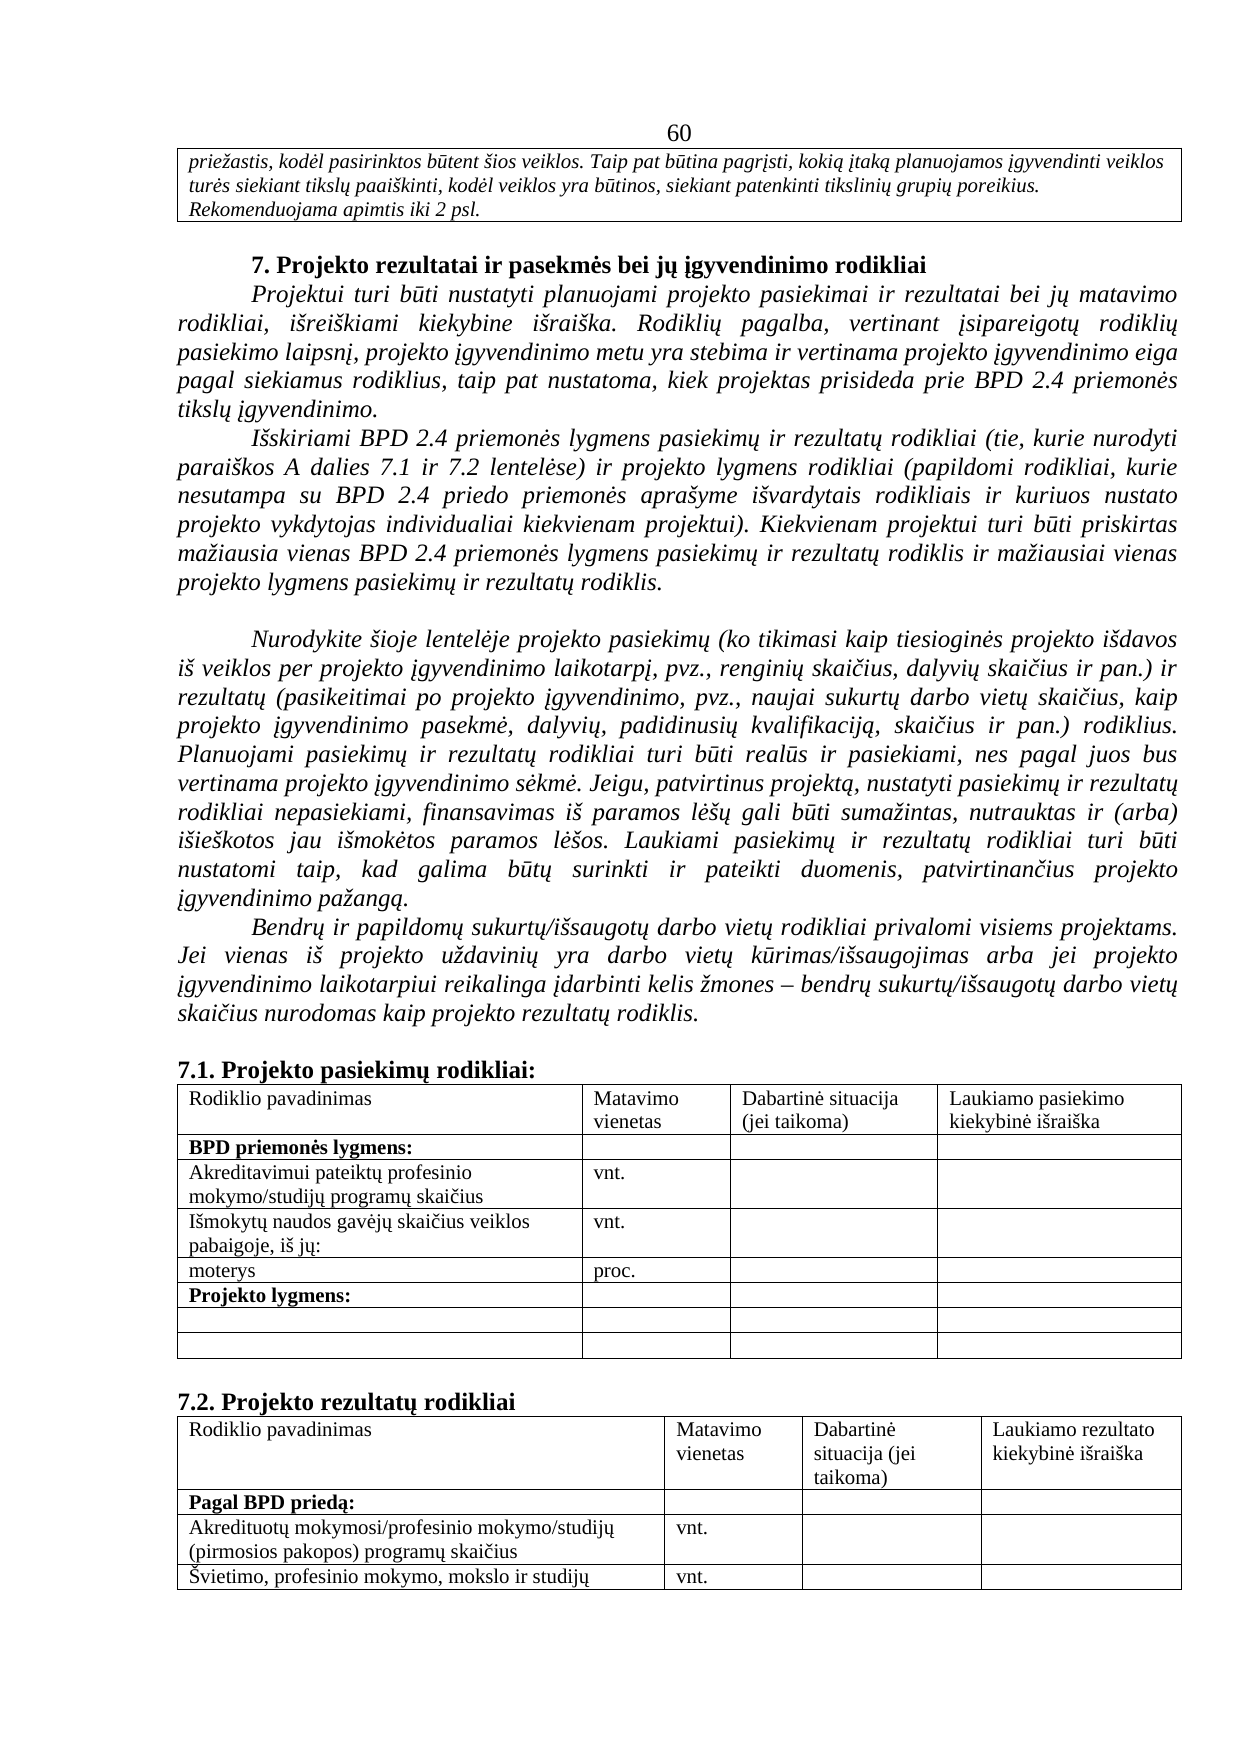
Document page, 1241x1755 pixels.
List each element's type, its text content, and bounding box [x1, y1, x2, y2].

text Nurodykite šioje lentelėje projekto pasiekimų (ko tikimasi kaip tiesioginės projekto išdavos iš veiklos per projekto įgyvendinimo laikotarpį, pvz., renginių skaičius, dalyvių skaičius ir pan.) ir rezultatų (pasikeitimai po projekto įgyvendinimo, pvz., naujai sukurtų darbo vietų skaičius, kaip projekto įgyvendinimo pasekmė, dalyvių, padidinusių kvalifikaciją, skaičius ir pan.) rodiklius. Planuojami pasiekimų ir rezultatų rodikliai turi būti realūs ir pasiekiami, nes pagal juos bus vertinama projekto įgyvendinimo sėkmė. Jeigu, patvirtinus projektą, nustatyti pasiekimų ir rezultatų rodikliai nepasiekiami, finansavimas iš paramos lėšų gali būti sumažintas, nutrauktas ir (arba) išieškotos jau išmokėtos paramos lėšos. Laukiami pasiekimų ir rezultatų rodikliai turi būti nustatomi taip, kad galima būtų surinkti ir pateikti duomenis, patvirtinančius projekto įgyvendinimo pažangą. [177, 624, 1181, 912]
table_cell [665, 1490, 802, 1514]
table_cell [938, 1258, 1181, 1282]
table_cell vnt. [583, 1209, 730, 1257]
table_cell BPD priemonės lygmens: [178, 1135, 582, 1159]
table_header Laukiamo pasiekimo kiekybinė išraiška [938, 1085, 1181, 1133]
table_cell [731, 1258, 937, 1282]
table_cell [583, 1135, 730, 1159]
table_cell moterys [178, 1258, 582, 1282]
text 7.2. Projekto rezultatų rodikliai [177, 1387, 1181, 1416]
table_cell [731, 1160, 937, 1208]
table_cell [938, 1135, 1181, 1159]
table_header Dabartinė situacija (jei taikoma) [803, 1417, 981, 1489]
table_cell [178, 1333, 582, 1357]
table_cell vnt. [665, 1515, 802, 1563]
table_cell [731, 1283, 937, 1307]
text Projektui turi būti nustatyti planuojami projekto pasiekimai ir rezultatai bei jų matavimo rodikliai, išreiškiami kiekybine išraiška. Rodiklių pagalba, vertinant įsipareigotų rodiklių pasiekimo laipsnį, projekto įgyvendinimo metu yra stebima ir vertinama projekto įgyvendinimo eiga pagal siekiamus rodiklius, taip pat nustatoma, kiek projektas prisideda prie BPD 2.4 priemonės tikslų įgyvendinimo. [177, 279, 1181, 423]
table_cell Pagal BPD priedą: [178, 1490, 664, 1514]
table_cell [731, 1135, 937, 1159]
table_cell [731, 1209, 937, 1257]
table_cell Išmokytų naudos gavėjų skaičius veiklos pabaigoje, iš jų: [178, 1209, 582, 1257]
table_cell [583, 1283, 730, 1307]
table_cell vnt. [583, 1160, 730, 1208]
table_cell Akreditavimui pateiktų profesinio mokymo/studijų programų skaičius [178, 1160, 582, 1208]
table_cell [583, 1333, 730, 1357]
table_cell proc. [583, 1258, 730, 1282]
table_header Matavimo vienetas [583, 1085, 730, 1133]
text 7.1. Projekto pasiekimų rodikliai: [177, 1056, 1181, 1084]
table_cell [938, 1209, 1181, 1257]
table_header Dabartinė situacija (jei taikoma) [731, 1085, 937, 1133]
table_header Rodiklio pavadinimas [178, 1085, 582, 1133]
table_header Rodiklio pavadinimas [178, 1417, 664, 1489]
text 7. Projekto rezultatai ir pasekmės bei jų įgyvendinimo rodikliai [177, 251, 1181, 279]
table_cell Projekto lygmens: [178, 1283, 582, 1307]
table_cell [938, 1308, 1181, 1332]
table_cell Švietimo, profesinio mokymo, mokslo ir studijų [178, 1565, 664, 1588]
table_header Matavimo vienetas [665, 1417, 802, 1489]
table_cell [178, 1308, 582, 1332]
table_cell [982, 1515, 1181, 1563]
table_header Laukiamo rezultato kiekybinė išraiška [982, 1417, 1181, 1489]
text Bendrų ir papildomų sukurtų/išsaugotų darbo vietų rodikliai privalomi visiems projektams. Jei vienas iš projekto uždavinių yra darbo vietų kūrimas/išsaugojimas arba jei projekto įgyvendinimo laikotarpiui reikalinga įdarbinti kelis žmones – bendrų sukurtų/išsaugotų darbo vietų skaičius nurodomas kaip projekto rezultatų rodiklis. [177, 912, 1181, 1027]
table_cell [982, 1565, 1181, 1588]
table_cell [938, 1333, 1181, 1357]
table_cell [938, 1160, 1181, 1208]
table_cell [982, 1490, 1181, 1514]
table_cell [803, 1490, 981, 1514]
table_cell [803, 1565, 981, 1588]
table_cell Akredituotų mokymosi/profesinio mokymo/studijų (pirmosios pakopos) programų skaičius [178, 1515, 664, 1563]
table_cell [803, 1515, 981, 1563]
table_cell [583, 1308, 730, 1332]
table_cell vnt. [665, 1565, 802, 1588]
table_cell [731, 1308, 937, 1332]
table_cell priežastis, kodėl pasirinktos būtent šios veiklos. Taip pat būtina pagrįsti, kokią įtaką planuojamos įgyvendinti veiklos turės siekiant tikslų paaiškinti, kodėl veiklos yra būtinos, siekiant patenkinti tikslinių grupių poreikius. Rekomenduojama apimtis iki 2 psl. [178, 149, 1181, 221]
table_cell [731, 1333, 937, 1357]
text Išskiriami BPD 2.4 priemonės lygmens pasiekimų ir rezultatų rodikliai (tie, kurie nurodyti paraiškos A dalies 7.1 ir 7.2 lentelėse) ir projekto lygmens rodikliai (papildomi rodikliai, kurie nesutampa su BPD 2.4 priedo priemonės aprašyme išvardytais rodikliais ir kuriuos nustato projekto vykdytojas individualiai kiekvienam projektui). Kiekvienam projektui turi būti priskirtas mažiausia vienas BPD 2.4 priemonės lygmens pasiekimų ir rezultatų rodiklis ir mažiausiai vienas projekto lygmens pasiekimų ir rezultatų rodiklis. [177, 423, 1181, 596]
table_cell [938, 1283, 1181, 1307]
